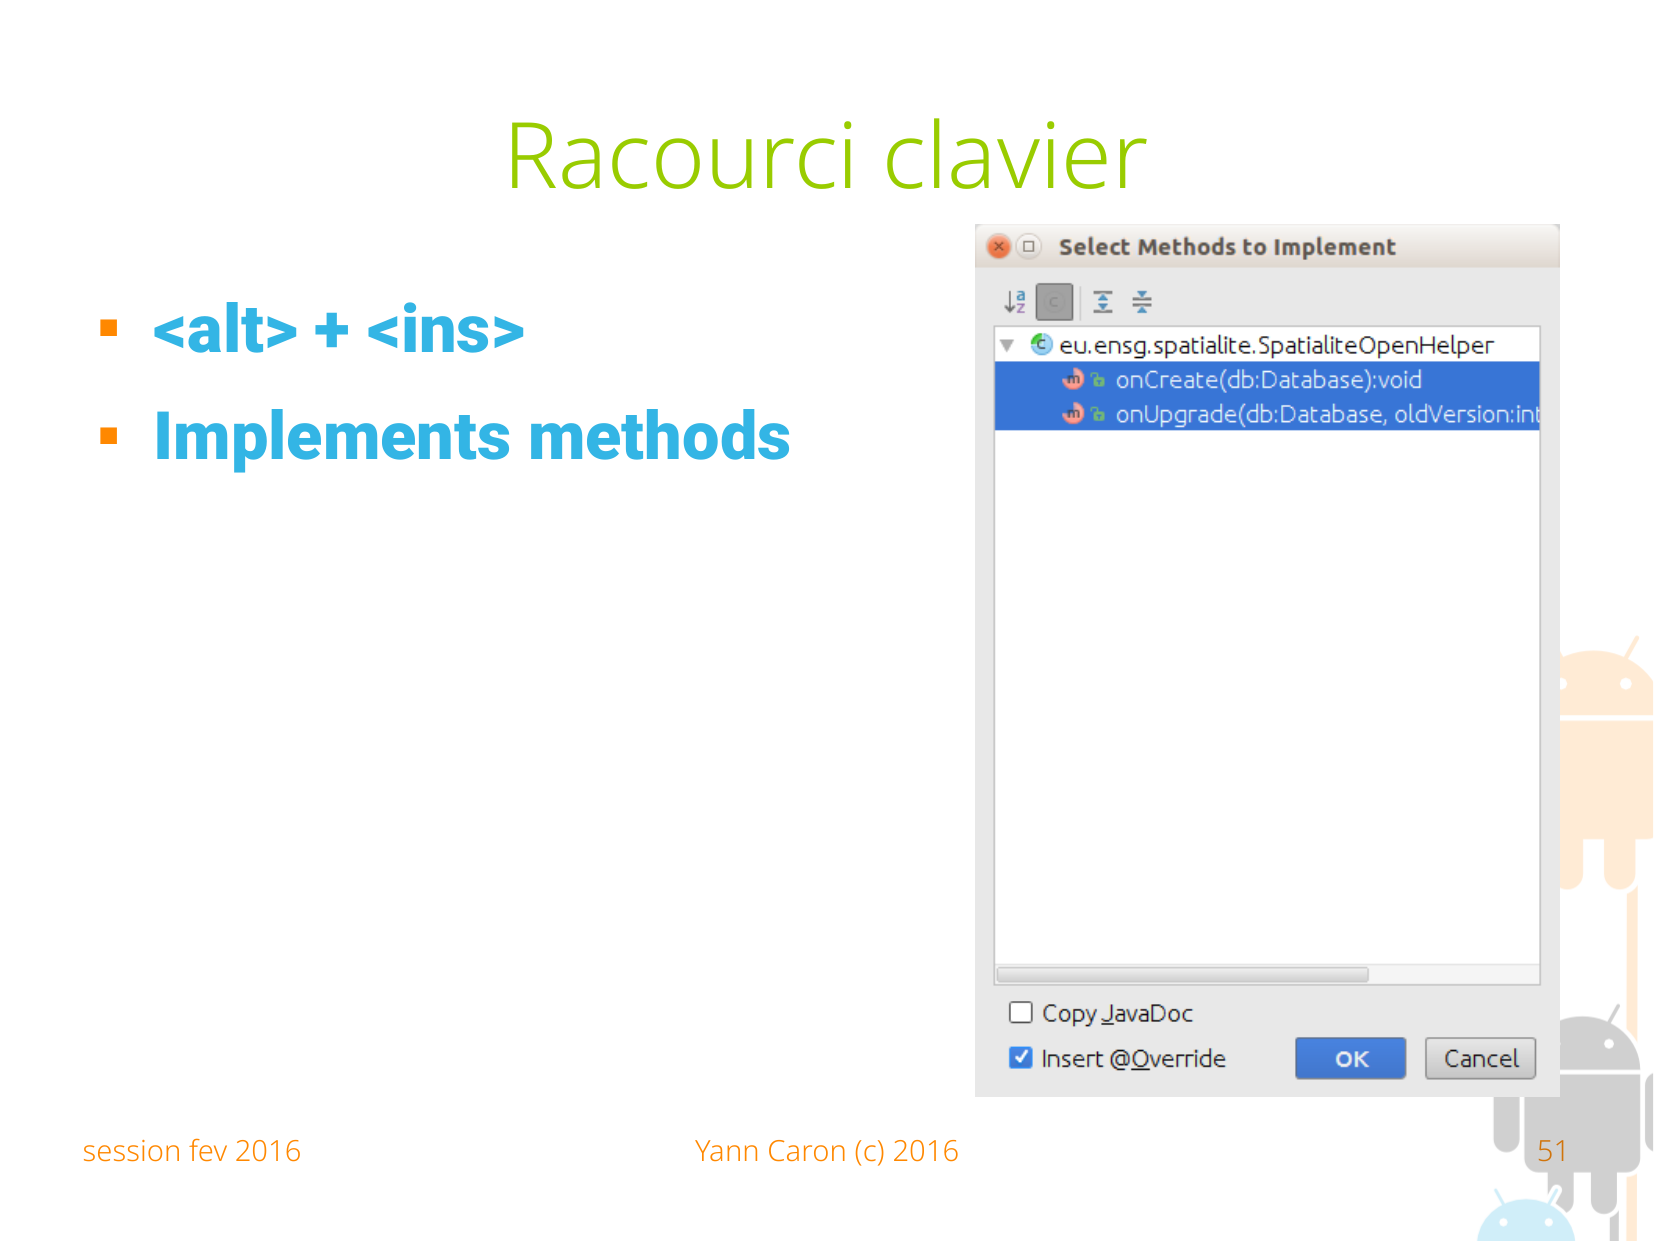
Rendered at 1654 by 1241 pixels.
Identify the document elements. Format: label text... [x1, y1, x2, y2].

list <alt> + <ins> Implements methods [82, 290, 975, 1010]
list <alt> + <ins> Implements methods [1560, 290, 1571, 1010]
title Racourci clavier [82, 49, 1571, 257]
picture [240, 224, 1654, 1241]
